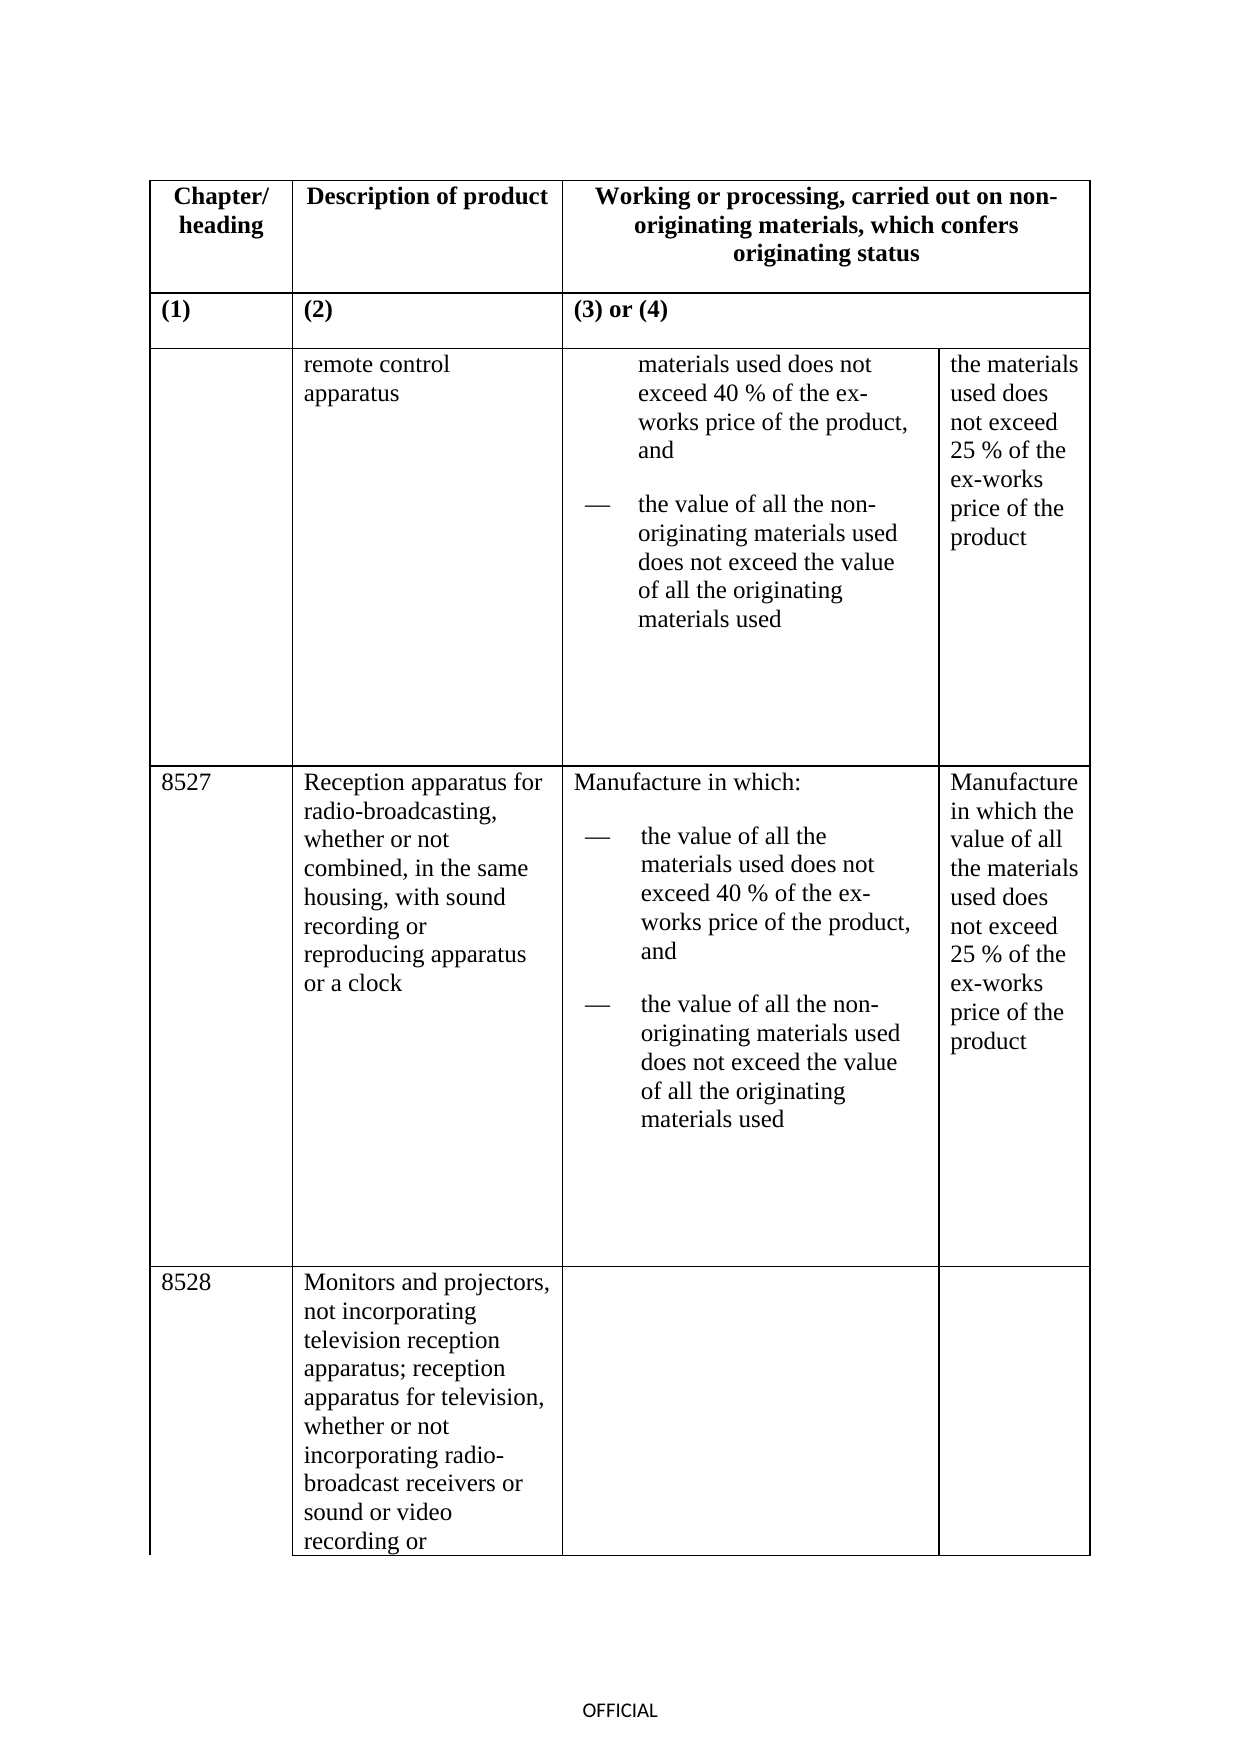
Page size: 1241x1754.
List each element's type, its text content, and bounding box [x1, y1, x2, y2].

table_cell — [574, 990, 629, 1158]
table_cell — [574, 489, 627, 658]
table_header [574, 349, 627, 489]
table_cell Monitors and projectors, not incorporating television reception apparatus; reception apparatus for television, whether or not incorporating radio-broadcast receivers or sound or video recording or [293, 1267, 562, 1555]
table_cell remote control apparatus [293, 349, 562, 765]
table_header Description of product [293, 181, 562, 292]
table_header — [574, 821, 629, 989]
table_cell 8528 [151, 1267, 292, 1555]
table_header Working or processing, carried out on non-originating materials, which confers originating status [563, 181, 1089, 292]
table_cell [151, 349, 292, 765]
table_cell the value of all the non-originating materials used does not exceed the value of all the originating materials used [627, 489, 928, 658]
table_cell (3) or (4) [563, 294, 1089, 348]
table_cell (2) [293, 294, 562, 348]
table_header the value of all the materials used does not exceed 40 % of the ex-works price of the product, and [629, 821, 928, 989]
table_cell the value of all the non-originating materials used does not exceed the value of all the originating materials used [629, 990, 928, 1158]
table_cell 8527 [151, 767, 292, 1266]
table_cell (1) [151, 294, 292, 348]
table_cell Manufacture in which: [563, 767, 938, 1266]
table_cell Reception apparatus for radio-broadcasting, whether or not combined, in the same housing, with sound recording or reproducing apparatus or a clock [293, 767, 562, 1266]
table_cell Manufacture in which the value of all the materials used does not exceed 25 % of the ex-works price of the product [940, 767, 1089, 1266]
table_cell [563, 1267, 938, 1555]
table_cell [940, 1267, 1089, 1555]
table_header Chapter/ heading [151, 181, 292, 292]
table_header materials used does not exceed 40 % of the ex-works price of the product, and [627, 349, 928, 489]
table_cell the materials used does not exceed 25 % of the ex-works price of the product [940, 349, 1089, 765]
table_cell [563, 349, 938, 765]
